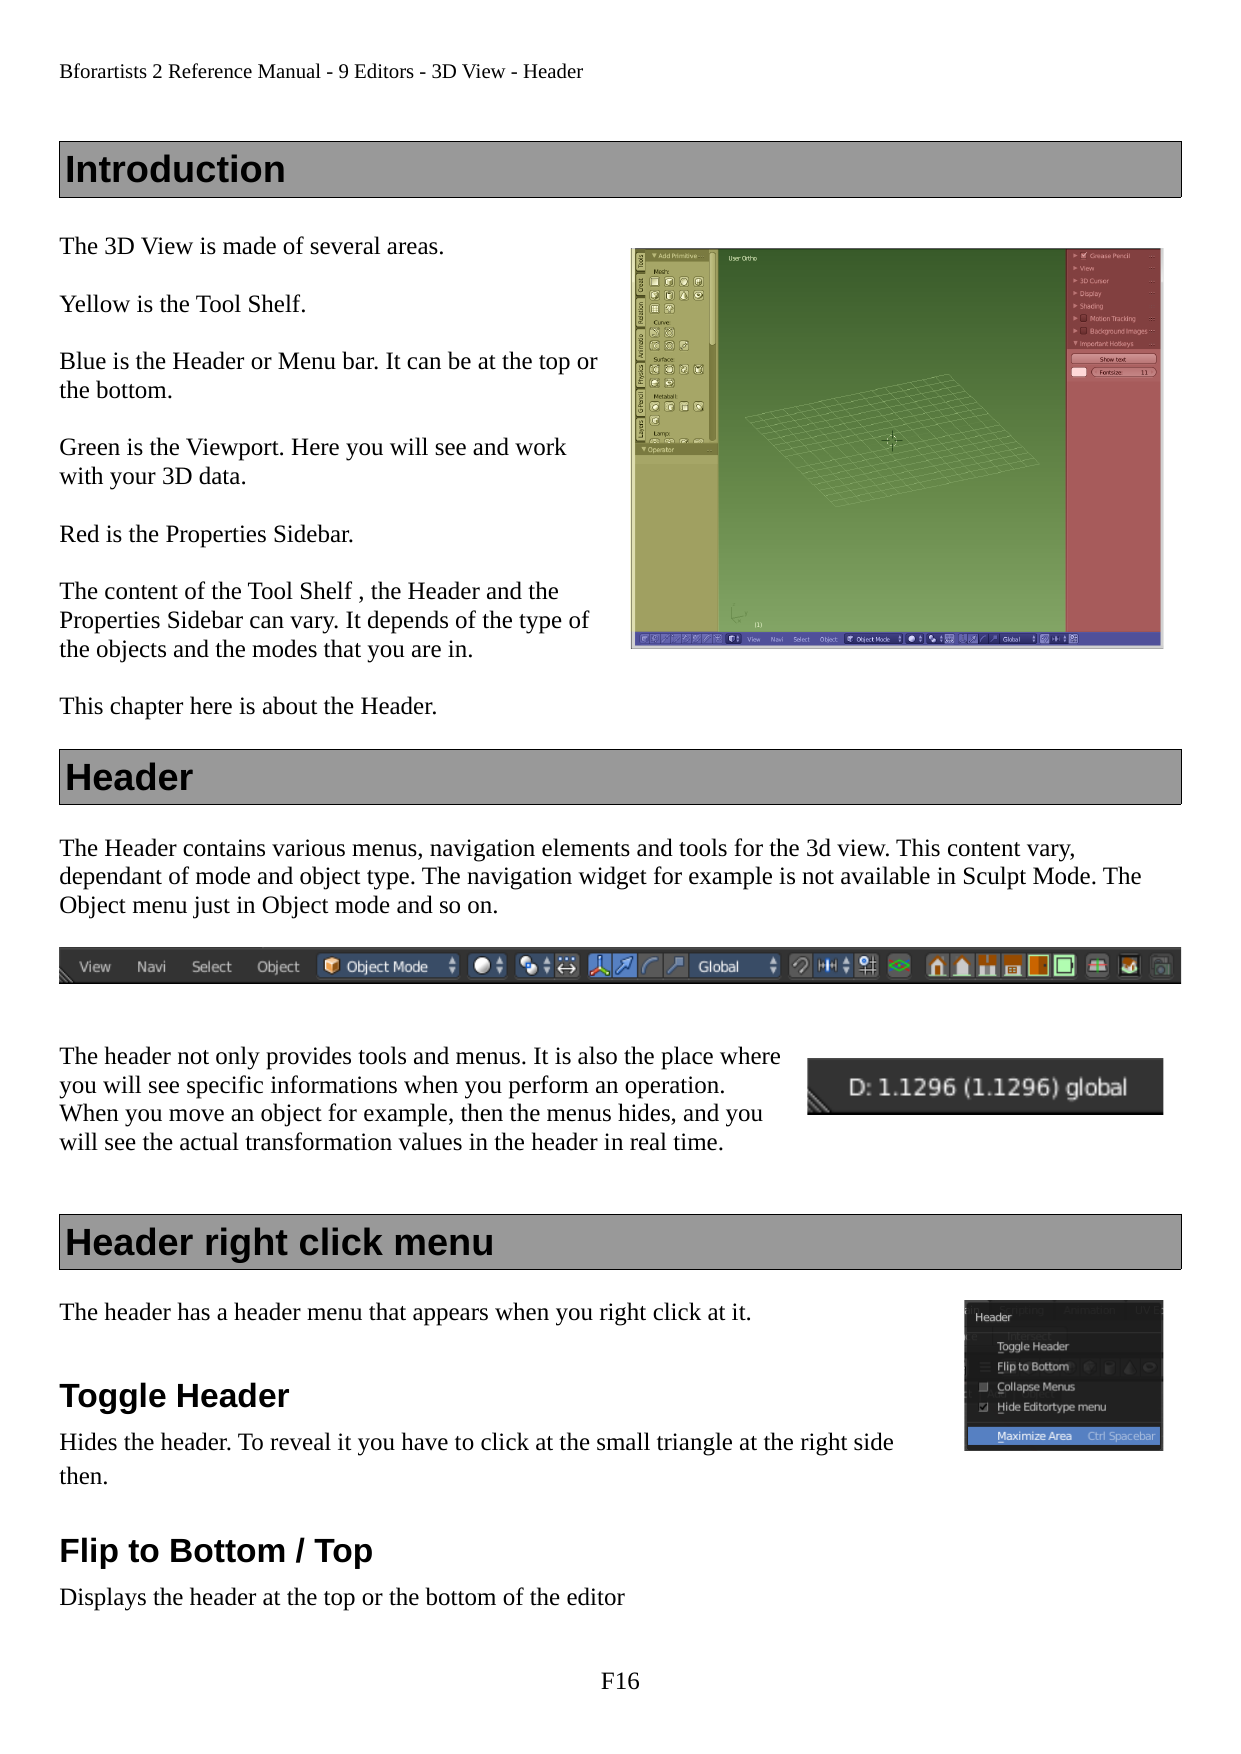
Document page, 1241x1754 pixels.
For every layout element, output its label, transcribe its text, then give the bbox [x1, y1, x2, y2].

text This chapter here is about the Header. [59, 691, 1181, 720]
text The Header contains various menus, navigation elements and tools for the 3d view. This content vary, dependant of mode and object type. The navigation widget for example is not available in Sculpt Mode. The Object menu just in Object mode and so on. [59, 833, 1181, 919]
text The 3D View is made of several areas. [59, 231, 1181, 260]
picture [807, 1058, 1164, 1115]
text The header has a header menu that appears when you right click at it. [59, 1297, 1181, 1326]
text Displays the header at the top or the bottom of the editor [59, 1582, 1181, 1611]
table_header Introduction [60, 142, 1181, 197]
table_header Header [60, 750, 1181, 804]
text The content of the Tool Shelf , the Header and the Properties Sidebar can vary. It depends of the type of the objects and the modes that you are in. [59, 576, 1181, 662]
subtitle Toggle Header [59, 1376, 964, 1414]
text [1164, 289, 1181, 404]
picture [964, 1300, 1164, 1451]
text Red is the Properties Sidebar. [59, 519, 630, 547]
picture [630, 248, 1164, 649]
text Yellow is the Tool Shelf. Blue is the Header or Menu bar. It can be at the top or the bottom. [59, 289, 630, 404]
table_header Header right click menu [60, 1215, 1181, 1269]
text The header not only provides tools and menus. It is also the place where you will see specific informations when you perform an operation. When you move an object for example, then the menus hides, and you will see the actual transformation values in the header in real time. [59, 1041, 1181, 1156]
text Hides the header. To reveal it you have to click at the small triangle at the right side then. [59, 1427, 1181, 1490]
picture [59, 947, 1182, 984]
subtitle [1164, 1376, 1181, 1414]
subtitle Flip to Bottom / Top [59, 1531, 1181, 1570]
text Green is the Viewport. Here you will see and work with your 3D data. [59, 432, 630, 490]
